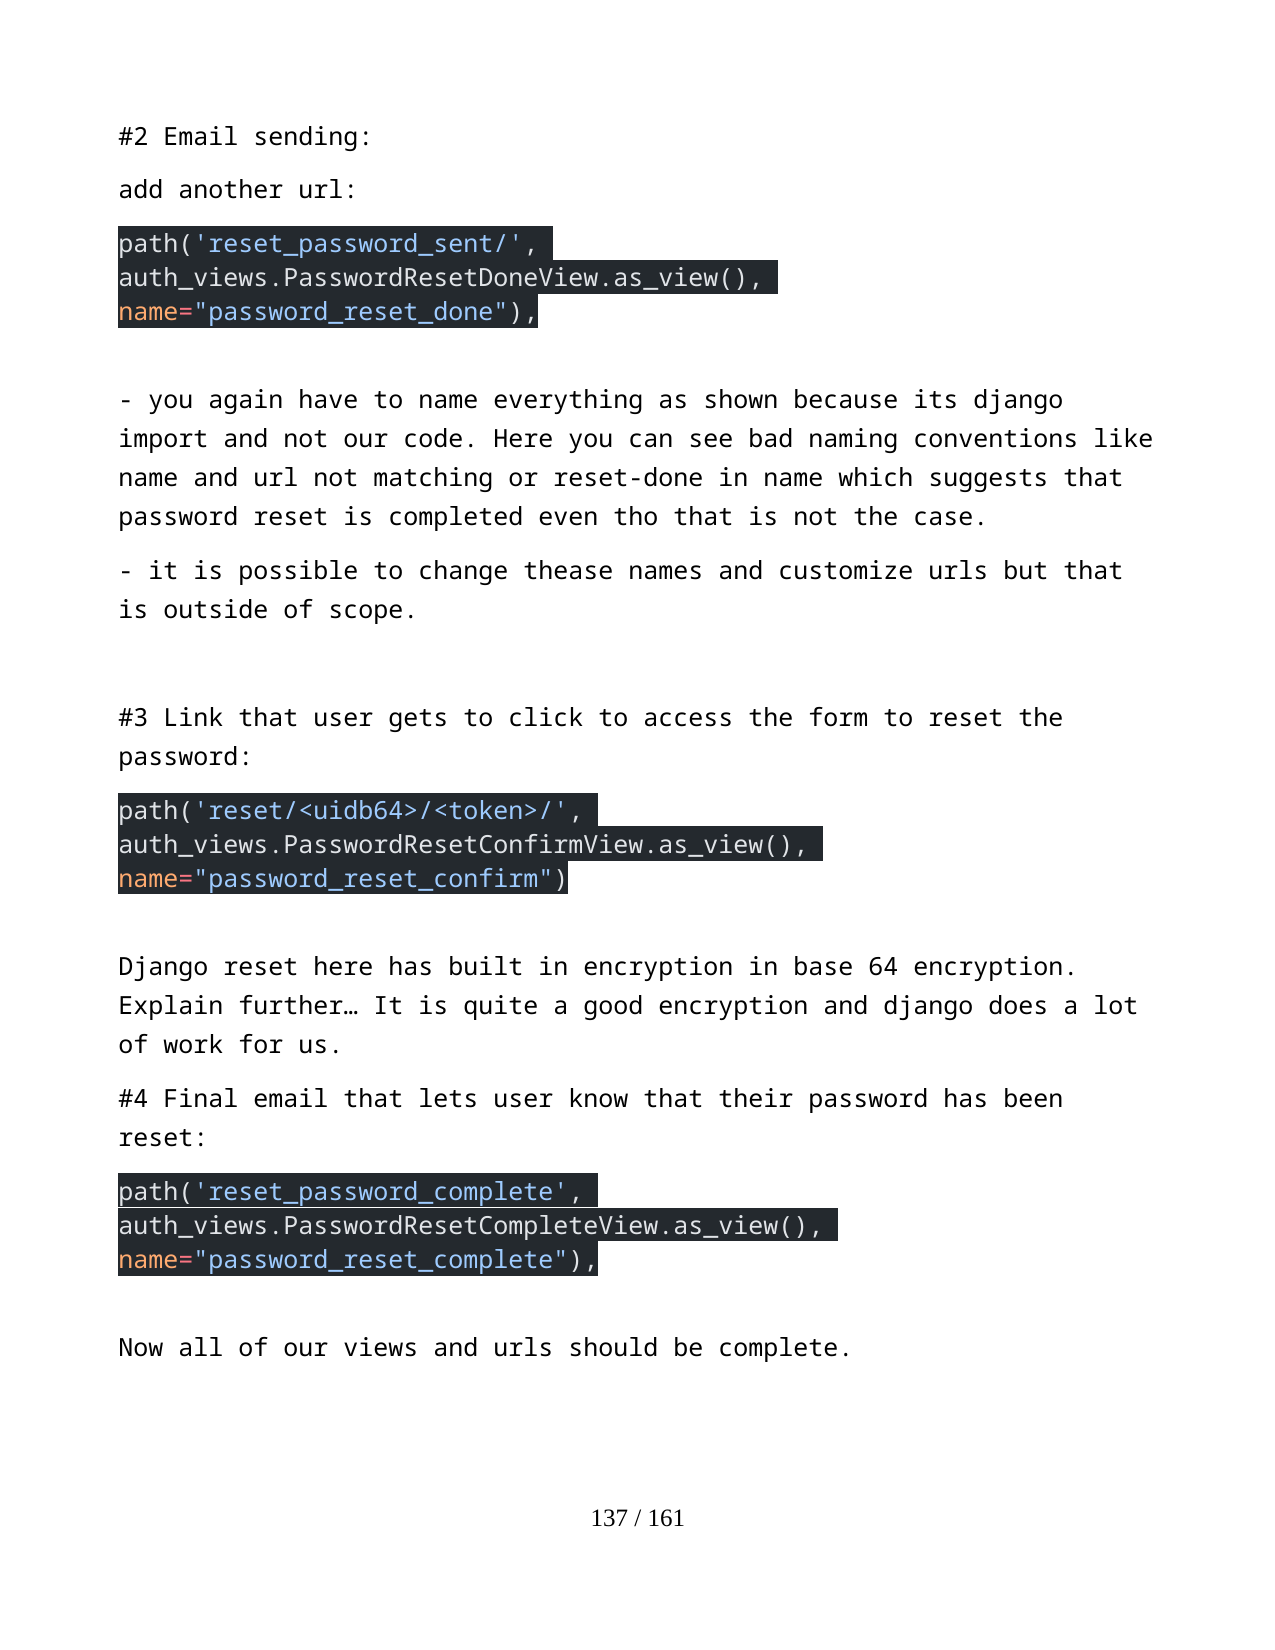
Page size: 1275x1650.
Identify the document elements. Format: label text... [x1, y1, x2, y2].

text path('reset_password_sent/', auth_views.PasswordResetDoneView.as_view(), name="password_reset_done"), [118, 226, 1157, 328]
text path('reset_password_complete', auth_views.PasswordResetCompleteView.as_view(), name="password_reset_complete"), [118, 1173, 1157, 1276]
text #2 Email sending: [118, 118, 1157, 152]
text path('reset/<uidb64>/<token>/', auth_views.PasswordResetConfirmView.as_view(), name="password_reset_confirm") [118, 792, 1157, 894]
text - it is possible to change thease names and customize urls but that is outside of scope. [118, 553, 1157, 626]
text add another url: [118, 172, 1157, 206]
text Now all of our views and urls should be complete. [118, 1329, 1157, 1363]
text Django reset here has built in encryption in base 64 encryption. Explain further… It is quite a good encryption and django does a lot of work for us. [118, 948, 1157, 1061]
text #4 Final email that lets user know that their password has been reset: [118, 1080, 1157, 1154]
text - you again have to name everything as shown because its django import and not our code. Here you can see bad naming conventions like name and url not matching or reset-done in name which suggests that password reset is completed even tho that is not the case. [118, 382, 1157, 533]
text #3 Link that user gets to click to access the form to reset the password: [118, 699, 1157, 773]
